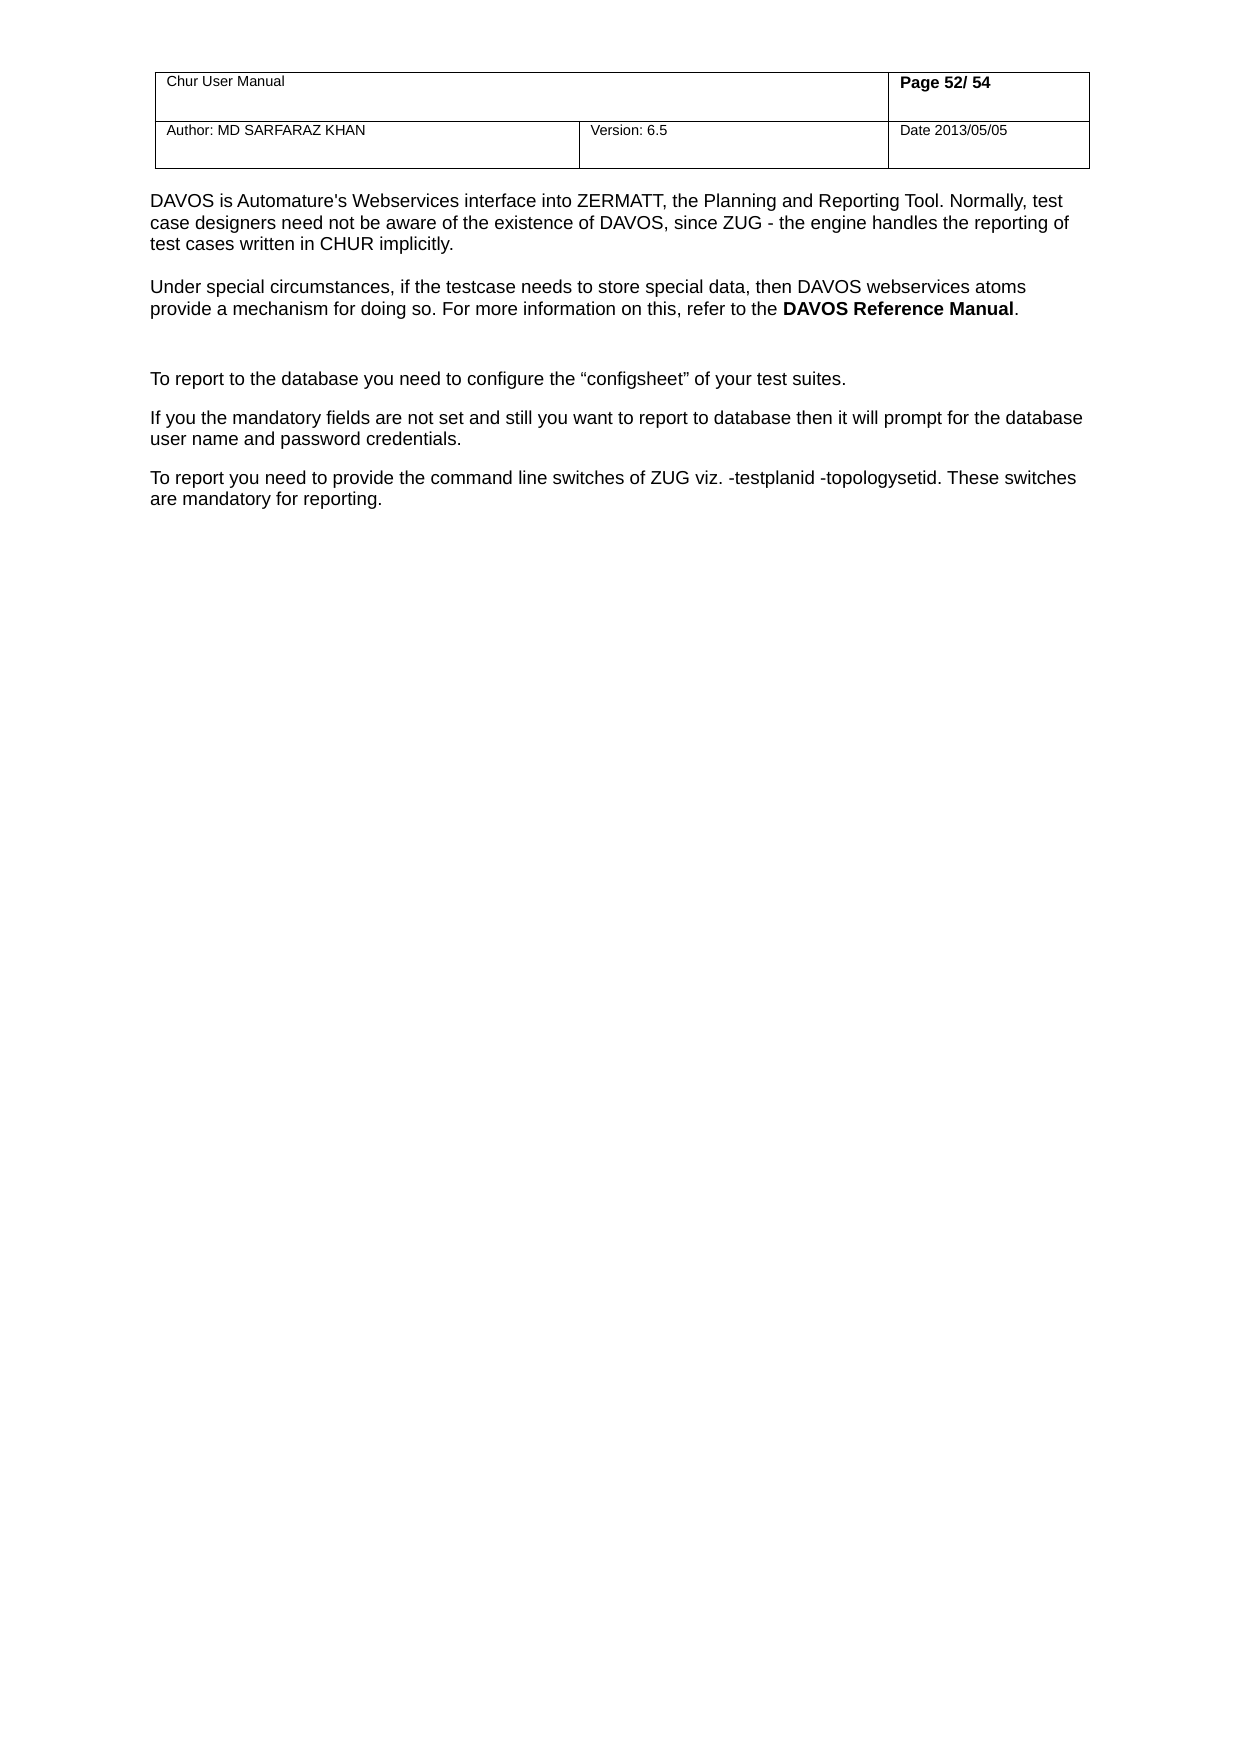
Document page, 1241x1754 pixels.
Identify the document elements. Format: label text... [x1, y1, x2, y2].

text To report you need to provide the command line switches of ZUG viz. -testplanid -topologysetid. These switches are mandatory for reporting. [150, 467, 1090, 510]
text If you the mandatory fields are not set and still you want to report to database then it will prompt for the database user name and password credentials. [150, 407, 1090, 450]
text DAVOS is Automature's Webservices interface into ZERMATT, the Planning and Reporting Tool. Normally, test case designers need not be aware of the existence of DAVOS, since ZUG - the engine handles the reporting of test cases written in CHUR implicitly. [150, 190, 1090, 255]
text Under special circumstances, if the testcase needs to store special data, then DAVOS webservices atoms provide a mechanism for doing so. For more information on this, refer to the DAVOS Reference Manual. [150, 276, 1090, 319]
text To report to the database you need to configure the “configsheet” of your test suites. [150, 368, 1090, 390]
